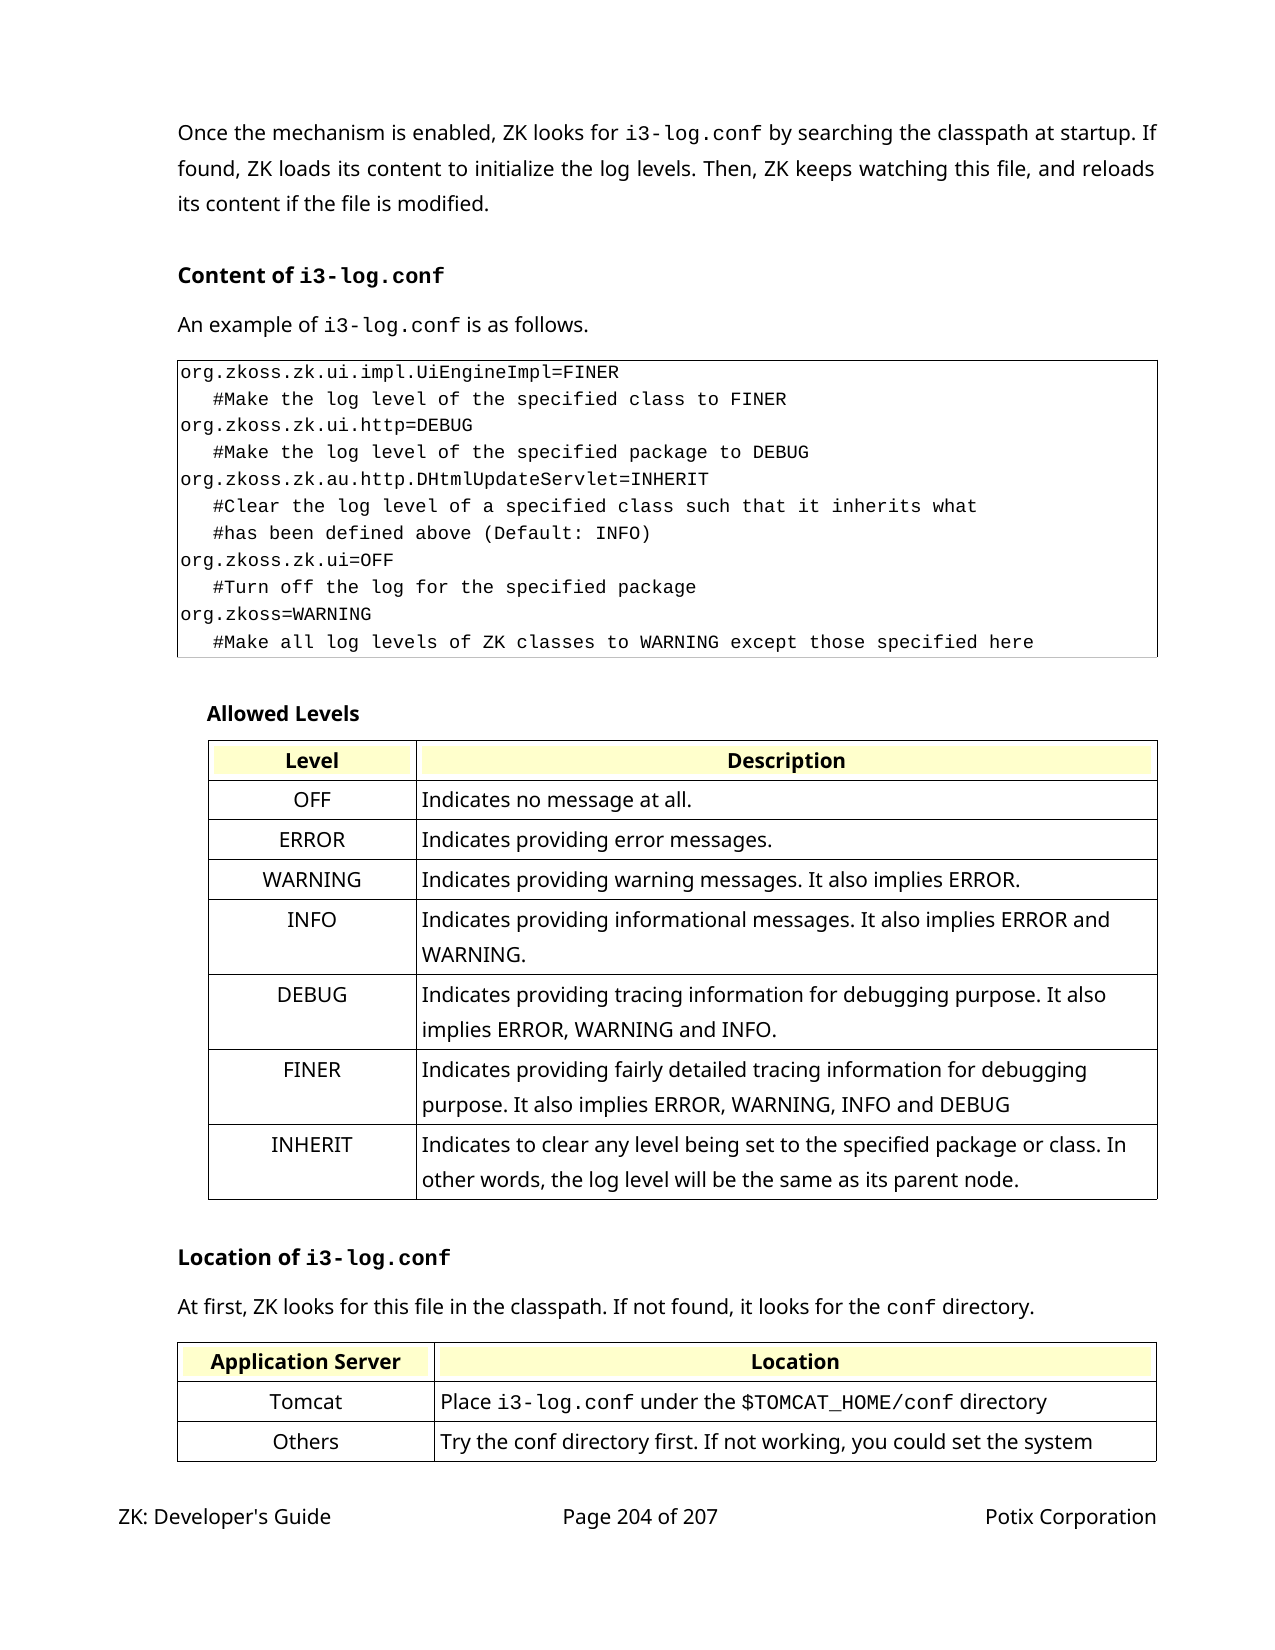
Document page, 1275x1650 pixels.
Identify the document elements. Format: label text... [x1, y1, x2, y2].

table_cell Indicates to clear any level being set to the specified package or class. In other words, the log level will be the same as its parent node. [417, 1125, 1157, 1199]
text #Turn off the log for the specified package [178, 575, 1157, 599]
table_cell Indicates providing warning messages. It also implies ERROR. [417, 860, 1157, 899]
table_cell Indicates providing fairly detailed tracing information for debugging purpose. It also implies ERROR, WARNING, INFO and DEBUG [417, 1050, 1157, 1124]
table_cell ERROR [209, 820, 416, 859]
table_cell INHERIT [209, 1125, 416, 1199]
table_cell Try the conf directory first. If not working, you could set the system [435, 1422, 1156, 1461]
table_header Location [435, 1343, 1156, 1381]
text #Make the log level of the specified class to FINER org.zkoss.zk.ui.http=DEBUG #Make the log level of the specified package to DEBUG [178, 387, 1157, 464]
table_cell FINER [209, 1050, 416, 1124]
table_header Description [417, 741, 1157, 780]
text #has been defined above (Default: INFO) [178, 521, 1157, 545]
table_cell INFO [209, 900, 416, 974]
text #Make all log levels of ZK classes to WARNING except those specified here [178, 629, 1157, 657]
text An example of i3-log.conf is as follows. [177, 310, 1157, 339]
subtitle Allowed Levels [207, 699, 1157, 727]
text At first, ZK looks for this file in the classpath. If not found, it looks for the conf directory. [177, 1292, 1157, 1321]
table_cell Indicates providing informational messages. It also implies ERROR and WARNING. [417, 900, 1157, 974]
text Once the mechanism is enabled, ZK looks for i3-log.conf by searching the classpath at startup. If found, ZK loads its content to initialize the log levels. Then, ZK keeps watching this file, and reloads its content if the file is modified. [177, 118, 1157, 217]
table_cell Others [178, 1422, 434, 1461]
table_cell Indicates providing error messages. [417, 820, 1157, 859]
table_cell DEBUG [209, 975, 416, 1049]
table_header Application Server [178, 1343, 434, 1381]
table_cell WARNING [209, 860, 416, 899]
table_header Level [209, 741, 416, 780]
table_cell Place i3-log.conf under the $TOMCAT_HOME/conf directory [435, 1382, 1156, 1421]
subtitle Content of i3-log.conf [177, 259, 1157, 290]
table_cell Indicates providing tracing information for debugging purpose. It also implies ERROR, WARNING and INFO. [417, 975, 1157, 1049]
table_cell Indicates no message at all. [417, 781, 1157, 819]
text org.zkoss=WARNING [178, 602, 1157, 627]
subtitle Location of i3-log.conf [177, 1242, 1157, 1272]
table_cell Tomcat [178, 1382, 434, 1421]
text org.zkoss.zk.au.http.DHtmlUpdateServlet=INHERIT #Clear the log level of a specified class such that it inherits what [178, 467, 1157, 518]
table_cell OFF [209, 781, 416, 819]
text org.zkoss.zk.ui.impl.UiEngineImpl=FINER [178, 361, 1157, 384]
text org.zkoss.zk.ui=OFF [178, 548, 1157, 572]
